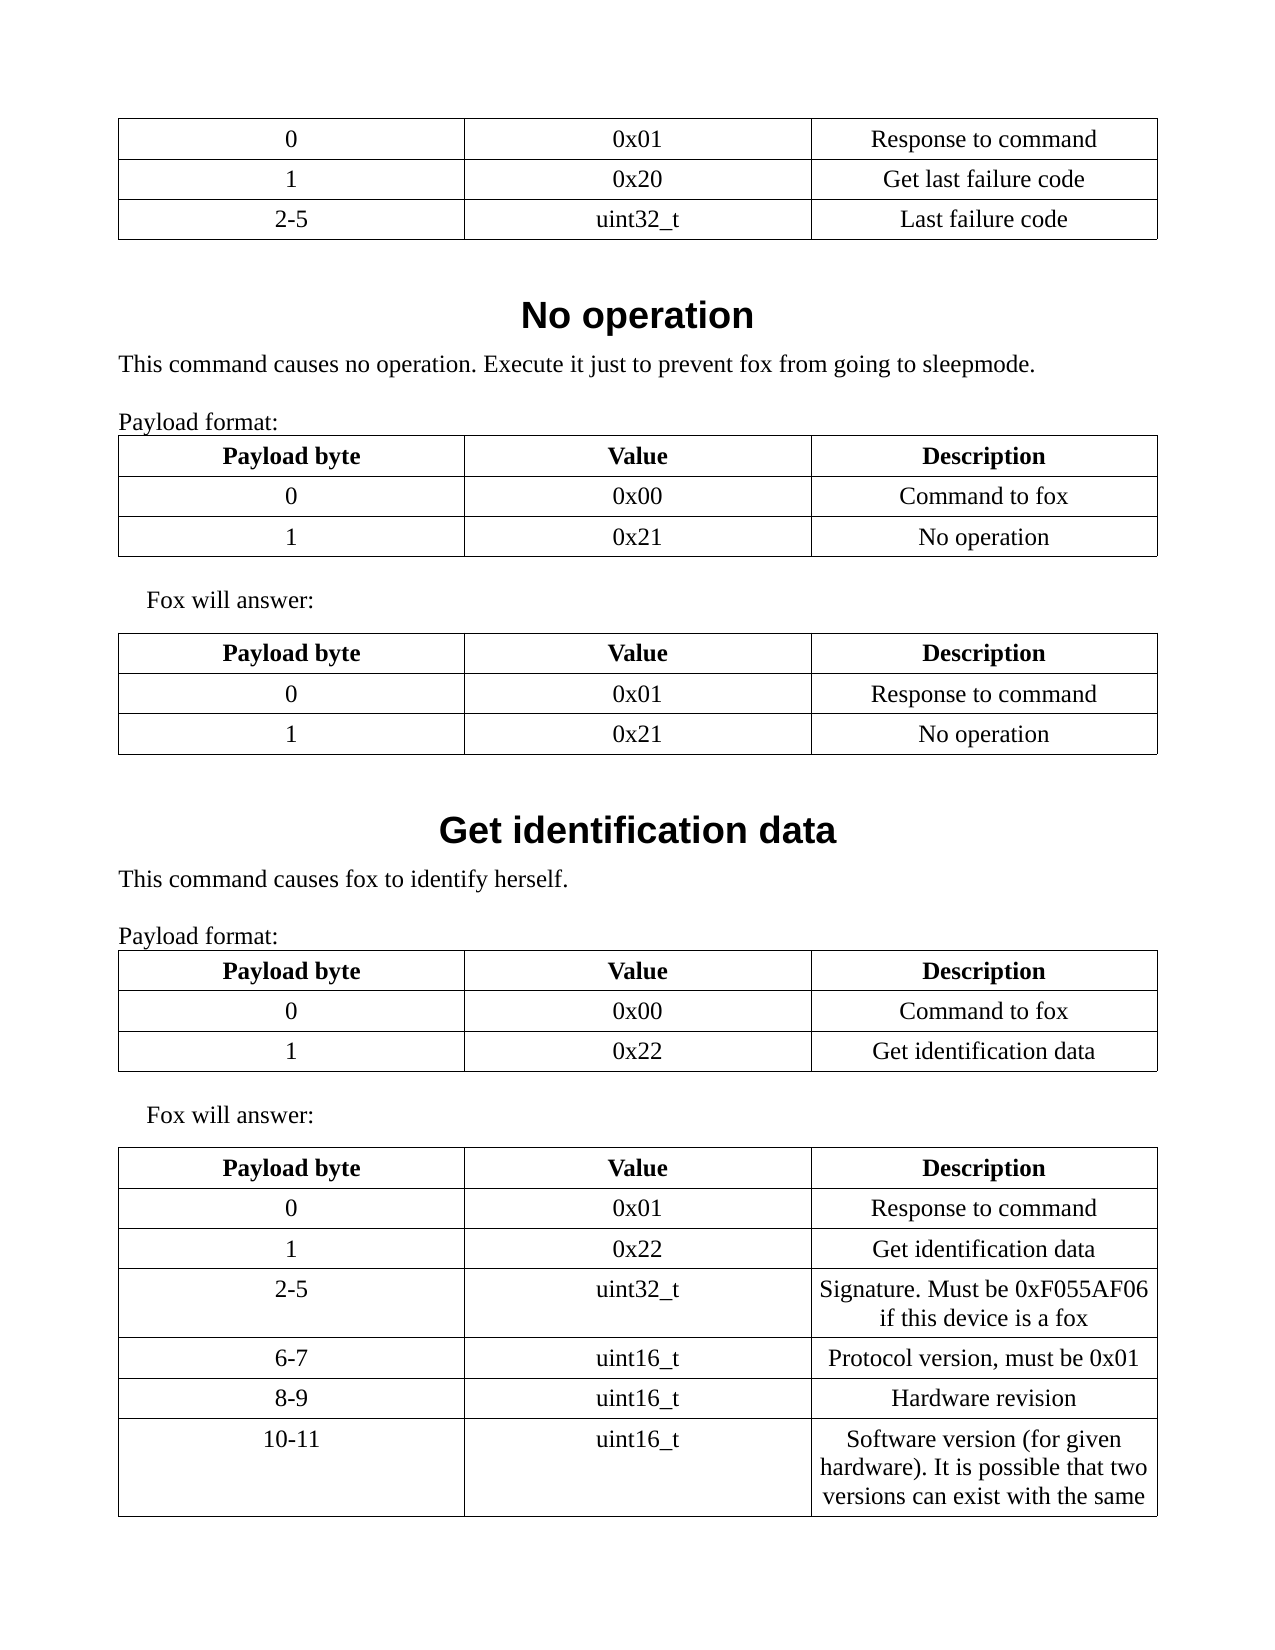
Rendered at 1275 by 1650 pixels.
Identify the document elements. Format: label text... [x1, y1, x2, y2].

table_cell No operation [812, 517, 1157, 556]
table_header Payload byte [119, 634, 464, 673]
table_cell Signature. Must be 0xF055AF06 if this device is a fox [812, 1269, 1157, 1337]
table_cell Hardware revision [812, 1379, 1157, 1418]
table_cell 0 [119, 119, 464, 158]
table_cell 1 [119, 1229, 464, 1268]
table_cell 0x00 [465, 477, 811, 516]
table_cell Command to fox [812, 991, 1157, 1031]
table_cell uint16_t [465, 1338, 811, 1378]
table_header Description [812, 951, 1157, 990]
table_header Description [812, 1148, 1157, 1188]
table_header Value [465, 1148, 811, 1188]
table_cell Protocol version, must be 0x01 [812, 1338, 1157, 1378]
table_cell 1 [119, 1032, 464, 1071]
table_cell Last failure code [812, 200, 1157, 239]
table_cell 0x01 [465, 119, 811, 158]
table_header Payload byte [119, 436, 464, 476]
text Payload format: [118, 921, 1157, 950]
table_cell Get identification data [812, 1032, 1157, 1071]
table_header Description [812, 436, 1157, 476]
table_cell 0x21 [465, 517, 811, 556]
table_cell 0x21 [465, 714, 811, 754]
table_cell 6-7 [119, 1338, 464, 1378]
table_cell Response to command [812, 1189, 1157, 1228]
table_cell 2-5 [119, 1269, 464, 1337]
text Fox will answer: [118, 1100, 1157, 1128]
table_header Value [465, 634, 811, 673]
table_cell uint32_t [465, 200, 811, 239]
table_cell 0 [119, 477, 464, 516]
table_header Value [465, 436, 811, 476]
text This command causes no operation. Execute it just to prevent fox from going to sleepmode. [118, 349, 1157, 378]
text Payload format: [118, 407, 1157, 435]
table_header Value [465, 951, 811, 990]
table_cell 0x01 [465, 674, 811, 713]
text This command causes fox to identify herself. [118, 864, 1157, 892]
table_cell Response to command [812, 119, 1157, 158]
table_cell 0x00 [465, 991, 811, 1031]
table_cell Get last failure code [812, 160, 1157, 199]
table_cell 2-5 [119, 200, 464, 239]
table_cell Software version (for given hardware). It is possible that two versions can exist with the same [812, 1419, 1157, 1516]
table_cell 1 [119, 160, 464, 199]
table_cell Get identification data [812, 1229, 1157, 1268]
table_cell 0 [119, 1189, 464, 1228]
table_cell Response to command [812, 674, 1157, 713]
table_cell 0x22 [465, 1032, 811, 1071]
table_header Payload byte [119, 951, 464, 990]
table_cell 0 [119, 991, 464, 1031]
table_cell 0 [119, 674, 464, 713]
table_cell 1 [119, 714, 464, 754]
table_header Description [812, 634, 1157, 673]
table_cell No operation [812, 714, 1157, 754]
table_cell 10-11 [119, 1419, 464, 1516]
table_cell 1 [119, 517, 464, 556]
table_cell 0x22 [465, 1229, 811, 1268]
table_cell 8-9 [119, 1379, 464, 1418]
table_cell uint16_t [465, 1379, 811, 1418]
table_cell 0x01 [465, 1189, 811, 1228]
table_cell uint16_t [465, 1419, 811, 1516]
text Fox will answer: [118, 585, 1157, 614]
table_header Payload byte [119, 1148, 464, 1188]
table_cell 0x20 [465, 160, 811, 199]
table_cell uint32_t [465, 1269, 811, 1337]
table_cell Command to fox [812, 477, 1157, 516]
subtitle Get identification data [118, 807, 1157, 851]
subtitle No operation [118, 293, 1157, 337]
